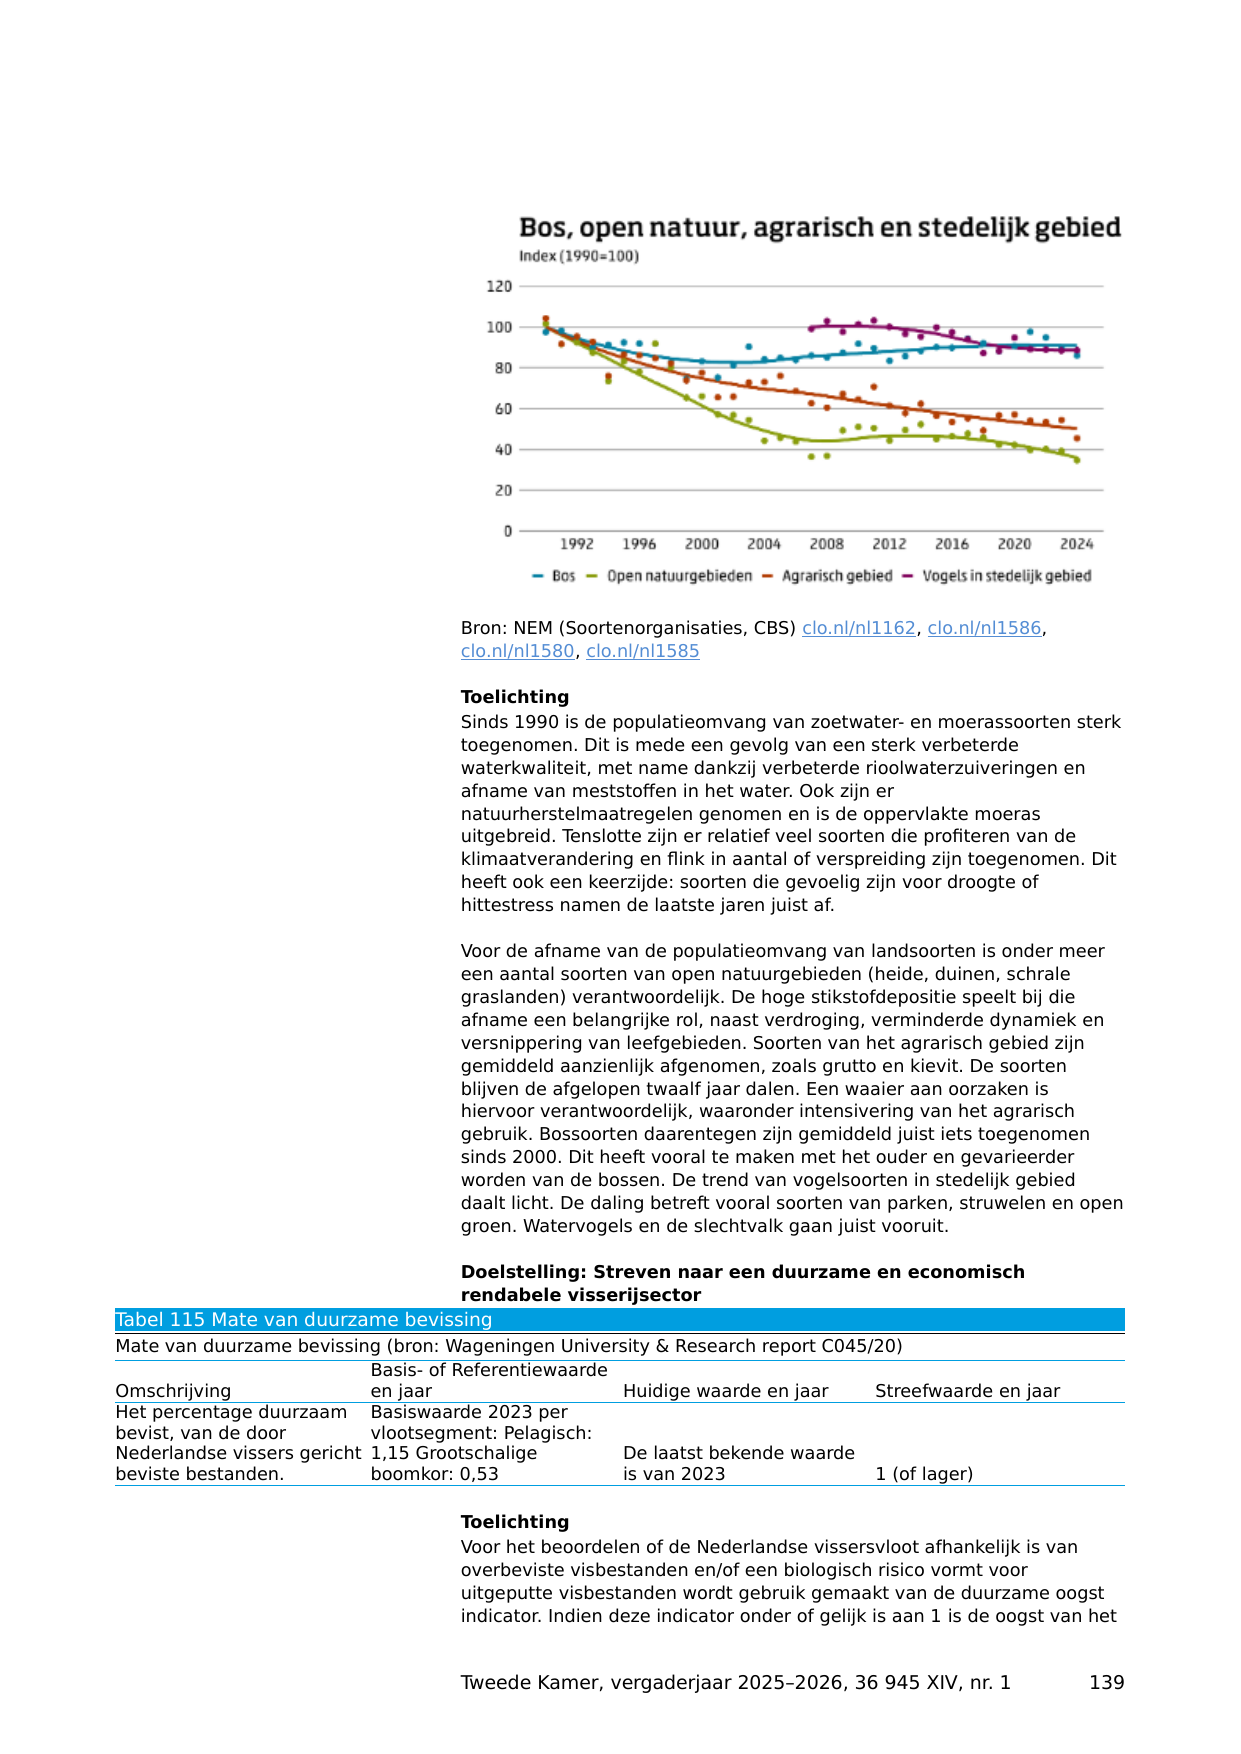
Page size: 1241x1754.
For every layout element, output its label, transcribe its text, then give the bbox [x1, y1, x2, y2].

text Bron: NEM (Soortenorganisaties, CBS) clo.nl/nl1162, clo.nl/nl1586, clo.nl/nl1580, clo.nl/nl1585 [461, 616, 1125, 662]
text Voor het beoordelen of de Nederlandse vissersvloot afhankelijk is van overbeviste visbestanden en/of een biologisch risico vormt voor uitgeputte visbestanden wordt gebruik gemaakt van de duurzame oogst indicator. Indien deze indicator onder of gelijk is aan 1 is de oogst van het [461, 1535, 1125, 1627]
text Toelichting [461, 1510, 1125, 1533]
table_cell Basis- of Referentiewaarde en jaar [368, 1361, 620, 1402]
text Doelstelling: Streven naar een duurzame en economisch rendabele visserijsector [461, 1260, 1125, 1306]
table_cell Het percentage duurzaam bevist, van de door Nederlandse vissers gericht beviste bestanden. [115, 1403, 367, 1484]
text Voor de afname van de populatieomvang van landsoorten is onder meer een aantal soorten van open natuurgebieden (heide, duinen, schrale graslanden) verantwoordelijk. De hoge stikstofdepositie speelt bij die afname een belangrijke rol, naast verdroging, verminderde dynamiek en versnippering van leefgebieden. Soorten van het agrarisch gebied zijn gemiddeld aanzienlijk afgenomen, zoals grutto en kievit. De soorten blijven de afgelopen twaalf jaar dalen. Een waaier aan oorzaken is hiervoor verantwoordelijk, waaronder intensivering van het agrarisch gebruik. Bossoorten daarentegen zijn gemiddeld juist iets toegenomen sinds 2000. Dit heeft vooral te maken met het ouder en gevarieerder worden van de bossen. De trend van vogelsoorten in stedelijk gebied daalt licht. De daling betreft vooral soorten van parken, struwelen en open groen. Watervogels en de slechtvalk gaan juist vooruit. [461, 939, 1125, 1237]
table_cell 1 (of lager) [872, 1403, 1125, 1484]
table_cell Omschrijving [115, 1361, 367, 1402]
table_cell Huidige waarde en jaar [620, 1361, 872, 1402]
text Sinds 1990 is de populatieomvang van zoetwater- en moerassoorten sterk toegenomen. Dit is mede een gevolg van een sterk verbeterde waterkwaliteit, met name dankzij verbeterde rioolwaterzuiveringen en afname van meststoffen in het water. Ook zijn er natuurherstelmaatregelen genomen en is de oppervlakte moeras uitgebreid. Tenslotte zijn er relatief veel soorten die profiteren van de klimaatverandering en flink in aantal of verspreiding zijn toegenomen. Dit heeft ook een keerzijde: soorten die gevoelig zijn voor droogte of hittestress namen de laatste jaren juist af. [461, 710, 1125, 916]
table_cell Mate van duurzame bevissing (bron: Wageningen University & Research report C045/20) [115, 1334, 1125, 1360]
table_cell Basiswaarde 2023 per vlootsegment: Pelagisch: 1,15 Grootschalige boomkor: 0,53 [368, 1403, 620, 1484]
table_cell Streefwaarde en jaar [872, 1361, 1125, 1402]
text Toelichting [461, 685, 1125, 708]
table_cell De laatst bekende waarde is van 2023 [620, 1403, 872, 1484]
